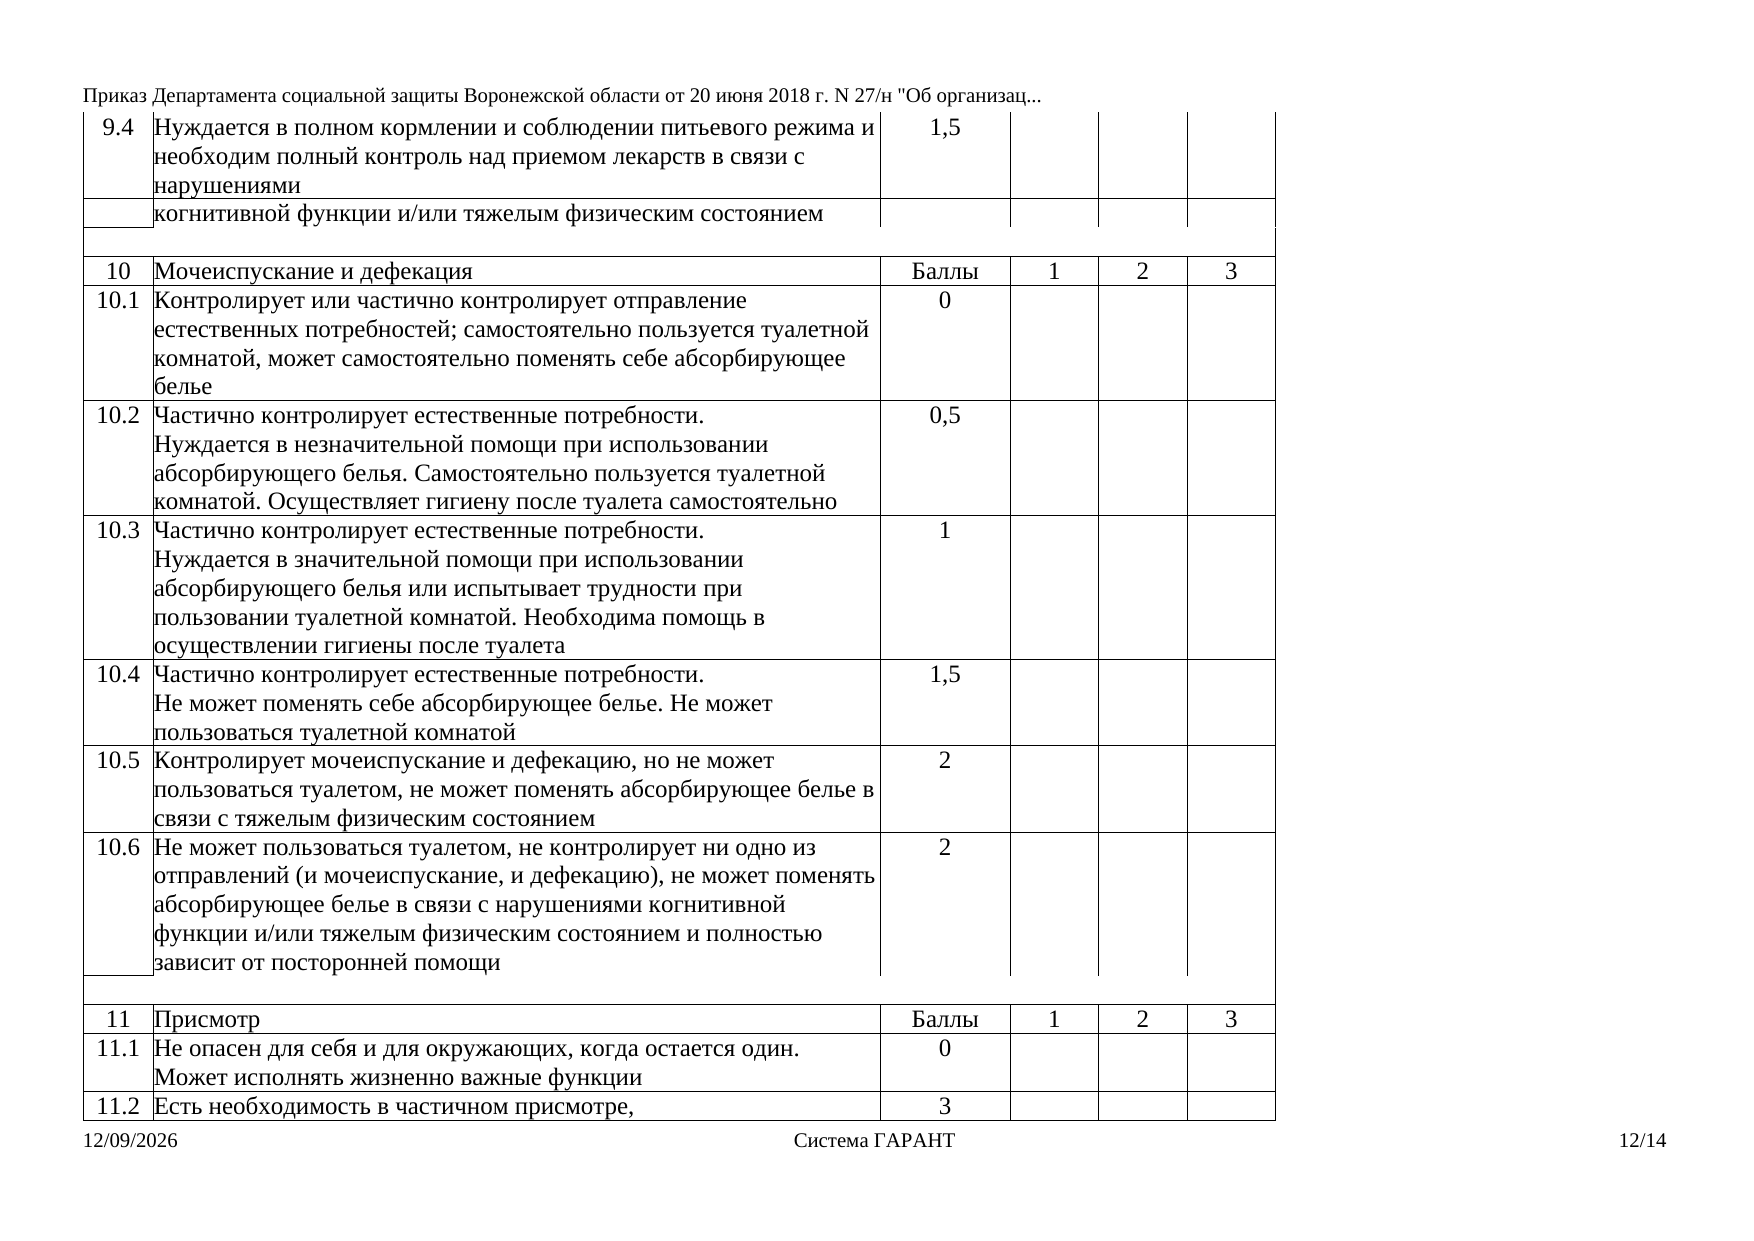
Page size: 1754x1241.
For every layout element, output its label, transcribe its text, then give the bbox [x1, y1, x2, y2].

table_cell 10 [84, 257, 153, 285]
table_cell [1099, 1034, 1187, 1091]
table_cell Не опасен для себя и для окружающих, когда остается один. Может исполнять жизненно важные функции [154, 1034, 880, 1091]
table_cell 3 [881, 1092, 1010, 1120]
table_cell [1099, 833, 1187, 976]
table_cell [1188, 746, 1275, 832]
table_cell 3 [1188, 1005, 1275, 1033]
table_cell [1099, 746, 1187, 832]
table_cell Контролирует мочеиспускание и дефекацию, но не может пользоваться туалетом, не может поменять абсорбирующее белье в связи с тяжелым физическим состоянием [154, 746, 880, 832]
table_cell 2 [881, 833, 1010, 976]
table_cell 1 [881, 516, 1010, 659]
table_cell 10.2 [84, 401, 153, 515]
table_cell 3 [1188, 257, 1275, 285]
table_cell [1188, 660, 1275, 745]
table_cell [1011, 1034, 1098, 1091]
table_cell 0,5 [881, 401, 1010, 515]
table_cell [84, 228, 1275, 256]
table_cell Частично контролирует естественные потребности. Нуждается в незначительной помощи при использовании абсорбирующего белья. Самостоятельно пользуется туалетной комнатой. Осуществляет гигиену после туалета самостоятельно [154, 401, 880, 515]
table_cell Мочеиспускание и дефекация [154, 257, 880, 285]
table_cell 0 [881, 286, 1010, 400]
table_cell 11.1 [84, 1034, 153, 1091]
table_cell [1188, 833, 1275, 976]
table_cell [84, 976, 1275, 1004]
table_cell [1188, 199, 1275, 227]
table_cell [1188, 401, 1275, 515]
table_cell [1099, 199, 1187, 227]
table_cell 10.1 [84, 286, 153, 400]
table_cell [1011, 660, 1098, 745]
table_cell 1,5 [881, 660, 1010, 745]
table_cell [1188, 516, 1275, 659]
table_cell [1099, 1092, 1187, 1120]
table_cell Баллы [881, 257, 1010, 285]
table_cell 2 [1099, 257, 1187, 285]
table_cell 10.3 [84, 516, 153, 659]
table_cell 1,5 [881, 112, 1010, 198]
table_cell [1099, 516, 1187, 659]
table_cell 0 [881, 1034, 1010, 1091]
table_cell когнитивной функции и/или тяжелым физическим состоянием [154, 199, 880, 227]
table_cell [84, 199, 153, 227]
table_cell [1011, 746, 1098, 832]
table_cell [1099, 286, 1187, 400]
table_cell [1011, 833, 1098, 976]
table_cell [1011, 112, 1098, 198]
table_cell Есть необходимость в частичном присмотре, [154, 1092, 880, 1120]
table_cell [1188, 286, 1275, 400]
table_cell [1188, 1034, 1275, 1091]
table_cell [1099, 112, 1187, 198]
table_cell [881, 199, 1010, 227]
table_cell 9.4 [84, 112, 153, 198]
table_cell 2 [881, 746, 1010, 832]
table_cell [1011, 199, 1098, 227]
table_cell [1011, 401, 1098, 515]
table_cell 10.6 [84, 833, 153, 975]
table_cell [1188, 1092, 1275, 1120]
table_cell Не может пользоваться туалетом, не контролирует ни одно из отправлений (и мочеиспускание, и дефекацию), не может поменять абсорбирующее белье в связи с нарушениями когнитивной функции и/или тяжелым физическим состоянием и полностью зависит от посторонней помощи [154, 833, 880, 976]
table_cell 1 [1011, 1005, 1098, 1033]
table_cell [1011, 286, 1098, 400]
table_cell Присмотр [154, 1005, 880, 1033]
table_cell 2 [1099, 1005, 1187, 1033]
table_cell 11 [84, 1005, 153, 1033]
table_cell [1011, 1092, 1098, 1120]
table_cell [1188, 112, 1275, 198]
table_cell 10.5 [84, 746, 153, 832]
table_cell [1099, 660, 1187, 745]
table_cell 1 [1011, 257, 1098, 285]
table_cell Нуждается в полном кормлении и соблюдении питьевого режима и необходим полный контроль над приемом лекарств в связи с нарушениями [154, 112, 880, 198]
table_cell Частично контролирует естественные потребности. Не может поменять себе абсорбирующее белье. Не может пользоваться туалетной комнатой [154, 660, 880, 745]
table_cell Частично контролирует естественные потребности. Нуждается в значительной помощи при использовании абсорбирующего белья или испытывает трудности при пользовании туалетной комнатой. Необходима помощь в осуществлении гигиены после туалета [154, 516, 880, 659]
table_cell Баллы [881, 1005, 1010, 1033]
table_cell [1099, 401, 1187, 515]
table_cell 11.2 [84, 1092, 153, 1120]
table_cell [1011, 516, 1098, 659]
table_cell Контролирует или частично контролирует отправление естественных потребностей; самостоятельно пользуется туалетной комнатой, может самостоятельно поменять себе абсорбирующее белье [154, 286, 880, 400]
table_cell 10.4 [84, 660, 153, 745]
